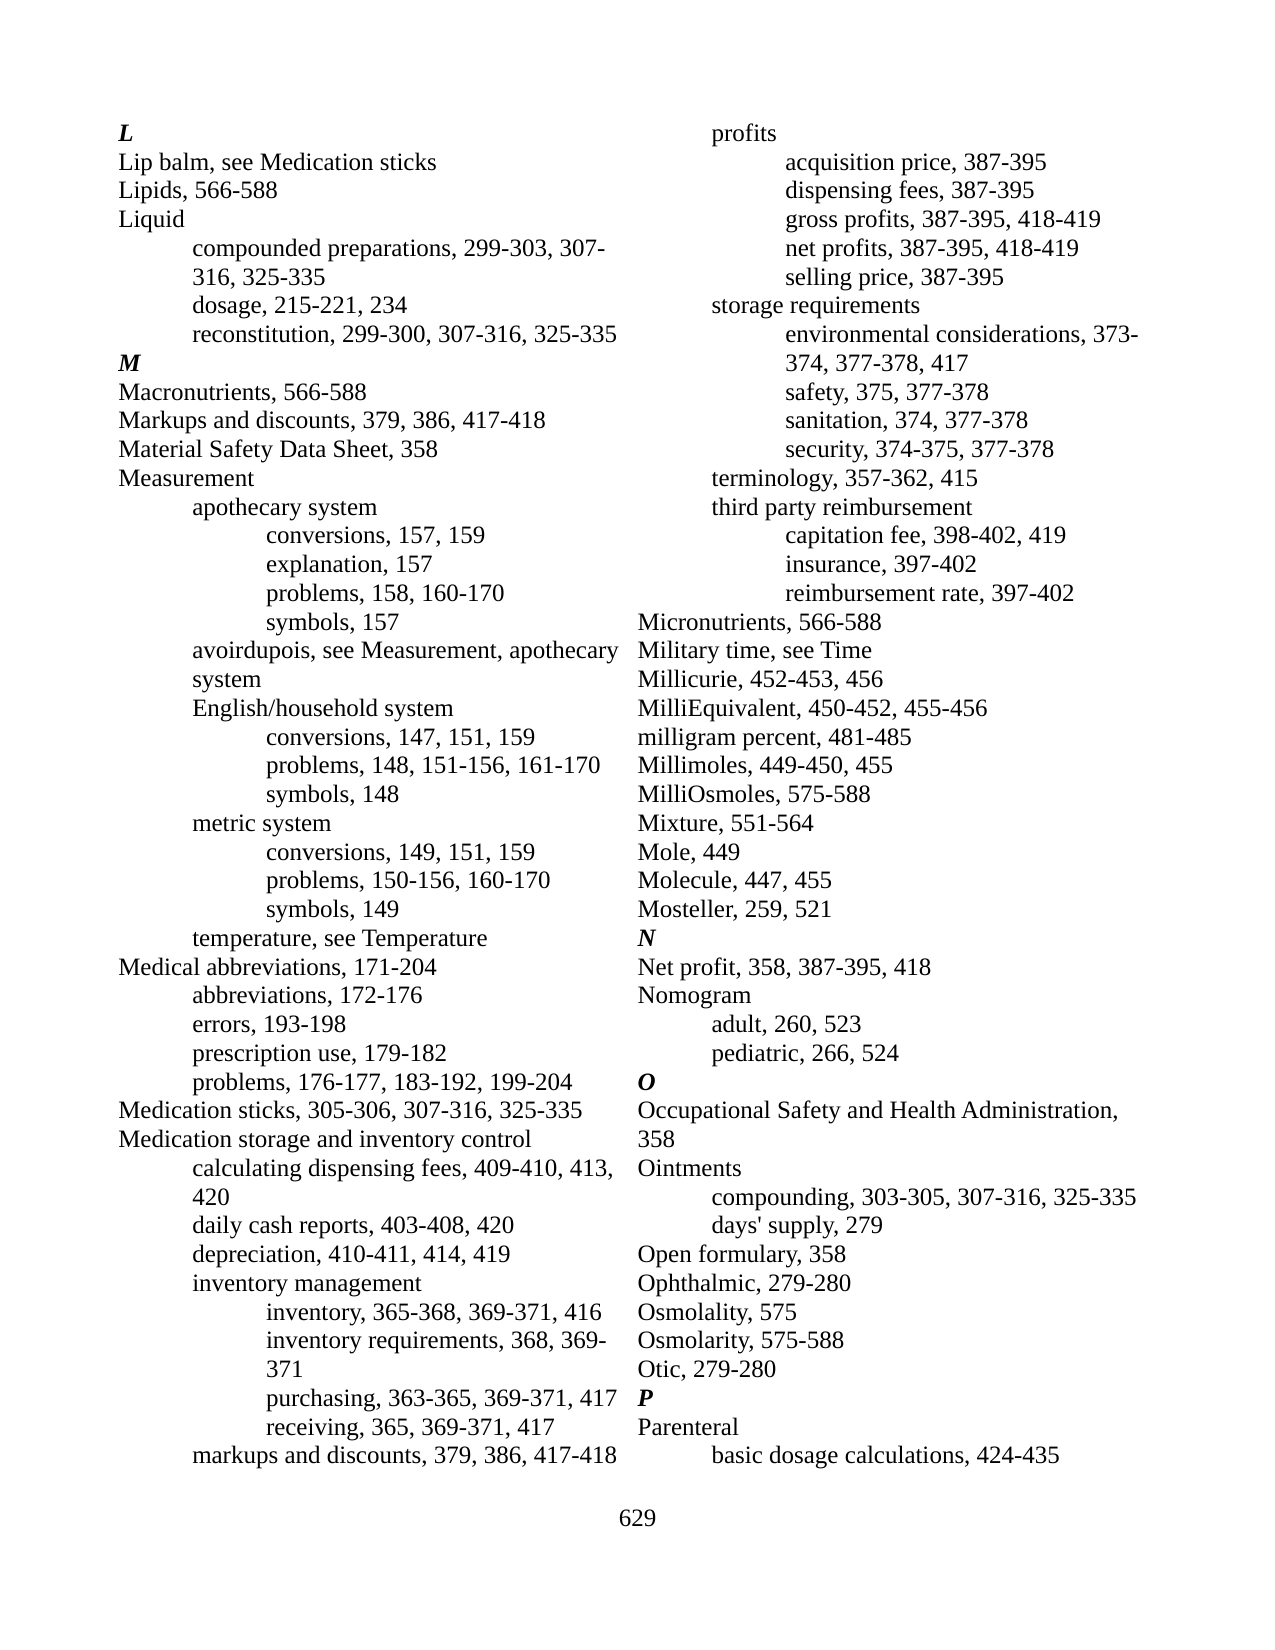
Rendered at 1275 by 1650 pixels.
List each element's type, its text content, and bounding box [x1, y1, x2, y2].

text Parenteral [637, 1412, 1157, 1441]
text Material Safety Data Sheet, 358 [118, 434, 637, 463]
text English/household system [192, 693, 637, 722]
text inventory management [192, 1268, 637, 1297]
text depreciation, 410-411, 414, 419 [192, 1239, 637, 1268]
text acquisition price, 387-395 [785, 147, 1157, 176]
text conversions, 147, 151, 159 [266, 722, 637, 751]
text problems, 150-156, 160-170 [266, 866, 637, 894]
text Mixture, 551-564 [637, 808, 1157, 837]
text security, 374-375, 377-378 [785, 434, 1157, 463]
text Micronutrients, 566-588 [637, 607, 1157, 636]
text milligram percent, 481-485 [637, 722, 1157, 751]
text conversions, 149, 151, 159 [266, 837, 637, 866]
text terminology, 357-362, 415 [711, 463, 1157, 492]
text Lipids, 566-588 [118, 176, 637, 204]
text compounding, 303-305, 307-316, 325-335 [711, 1182, 1157, 1211]
text gross profits, 387-395, 418-419 [785, 204, 1157, 233]
text problems, 148, 151-156, 161-170 [266, 751, 637, 779]
text Ophthalmic, 279-280 [637, 1268, 1157, 1297]
text Lip balm, see Medication sticks [118, 147, 637, 176]
text O [637, 1067, 1157, 1096]
text Molecule, 447, 455 [637, 866, 1157, 894]
text metric system [192, 808, 637, 837]
text abbreviations, 172-176 [192, 981, 637, 1009]
text pediatric, 266, 524 [711, 1038, 1157, 1067]
text M [118, 348, 637, 377]
text dosage, 215-221, 234 [192, 291, 637, 319]
text adult, 260, 523 [711, 1009, 1157, 1038]
text storage requirements [711, 291, 1157, 319]
text Measurement [118, 463, 637, 492]
text Osmolarity, 575-588 [637, 1326, 1157, 1354]
text calculating dispensing fees, 409-410, 413, 420 [192, 1153, 637, 1211]
text problems, 176-177, 183-192, 199-204 [192, 1067, 637, 1096]
text Otic, 279-280 [637, 1354, 1157, 1383]
text days' supply, 279 [711, 1211, 1157, 1239]
text N [637, 923, 1157, 952]
text temperature, see Temperature [192, 923, 637, 952]
text symbols, 157 [266, 607, 637, 636]
text explanation, 157 [266, 549, 637, 578]
text markups and discounts, 379, 386, 417-418 [192, 1441, 637, 1469]
text inventory, 365-368, 369-371, 416 [266, 1297, 637, 1326]
text dispensing fees, 387-395 [785, 176, 1157, 204]
text Ointments [637, 1153, 1157, 1182]
text basic dosage calculations, 424-435 [711, 1441, 1157, 1469]
text purchasing, 363-365, 369-371, 417 [266, 1383, 637, 1412]
text Macronutrients, 566-588 [118, 377, 637, 406]
text errors, 193-198 [192, 1009, 637, 1038]
text sanitation, 374, 377-378 [785, 406, 1157, 434]
text compounded preparations, 299-303, 307-316, 325-335 [192, 233, 637, 291]
text Millimoles, 449-450, 455 [637, 751, 1157, 779]
text inventory requirements, 368, 369-371 [266, 1326, 637, 1383]
text safety, 375, 377-378 [785, 377, 1157, 406]
text Medication storage and inventory control [118, 1124, 637, 1153]
text symbols, 148 [266, 779, 637, 808]
text selling price, 387-395 [785, 262, 1157, 291]
text Markups and discounts, 379, 386, 417-418 [118, 406, 637, 434]
text environmental considerations, 373-374, 377-378, 417 [785, 319, 1157, 377]
text capitation fee, 398-402, 419 [785, 521, 1157, 549]
text reimbursement rate, 397-402 [785, 578, 1157, 607]
text insurance, 397-402 [785, 549, 1157, 578]
text MilliEquivalent, 450-452, 455-456 [637, 693, 1157, 722]
text daily cash reports, 403-408, 420 [192, 1211, 637, 1239]
text Net profit, 358, 387-395, 418 [637, 952, 1157, 981]
text Nomogram [637, 981, 1157, 1009]
text Millicurie, 452-453, 456 [637, 664, 1157, 693]
text problems, 158, 160-170 [266, 578, 637, 607]
text Open formulary, 358 [637, 1239, 1157, 1268]
text receiving, 365, 369-371, 417 [266, 1412, 637, 1441]
text Medical abbreviations, 171-204 [118, 952, 637, 981]
text Medication sticks, 305-306, 307-316, 325-335 [118, 1096, 637, 1124]
text Occupational Safety and Health Administration, 358 [637, 1096, 1157, 1153]
text third party reimbursement [711, 492, 1157, 521]
text conversions, 157, 159 [266, 521, 637, 549]
text Liquid [118, 204, 637, 233]
text L [118, 118, 637, 147]
text P [637, 1383, 1157, 1412]
text prescription use, 179-182 [192, 1038, 637, 1067]
text avoirdupois, see Measurement, apothecary system [192, 636, 637, 693]
text apothecary system [192, 492, 637, 521]
text profits [711, 118, 1157, 147]
text net profits, 387-395, 418-419 [785, 233, 1157, 262]
text Osmolality, 575 [637, 1297, 1157, 1326]
text MilliOsmoles, 575-588 [637, 779, 1157, 808]
text Mosteller, 259, 521 [637, 894, 1157, 923]
text reconstitution, 299-300, 307-316, 325-335 [192, 319, 637, 348]
text symbols, 149 [266, 894, 637, 923]
text Military time, see Time [637, 636, 1157, 664]
text Mole, 449 [637, 837, 1157, 866]
